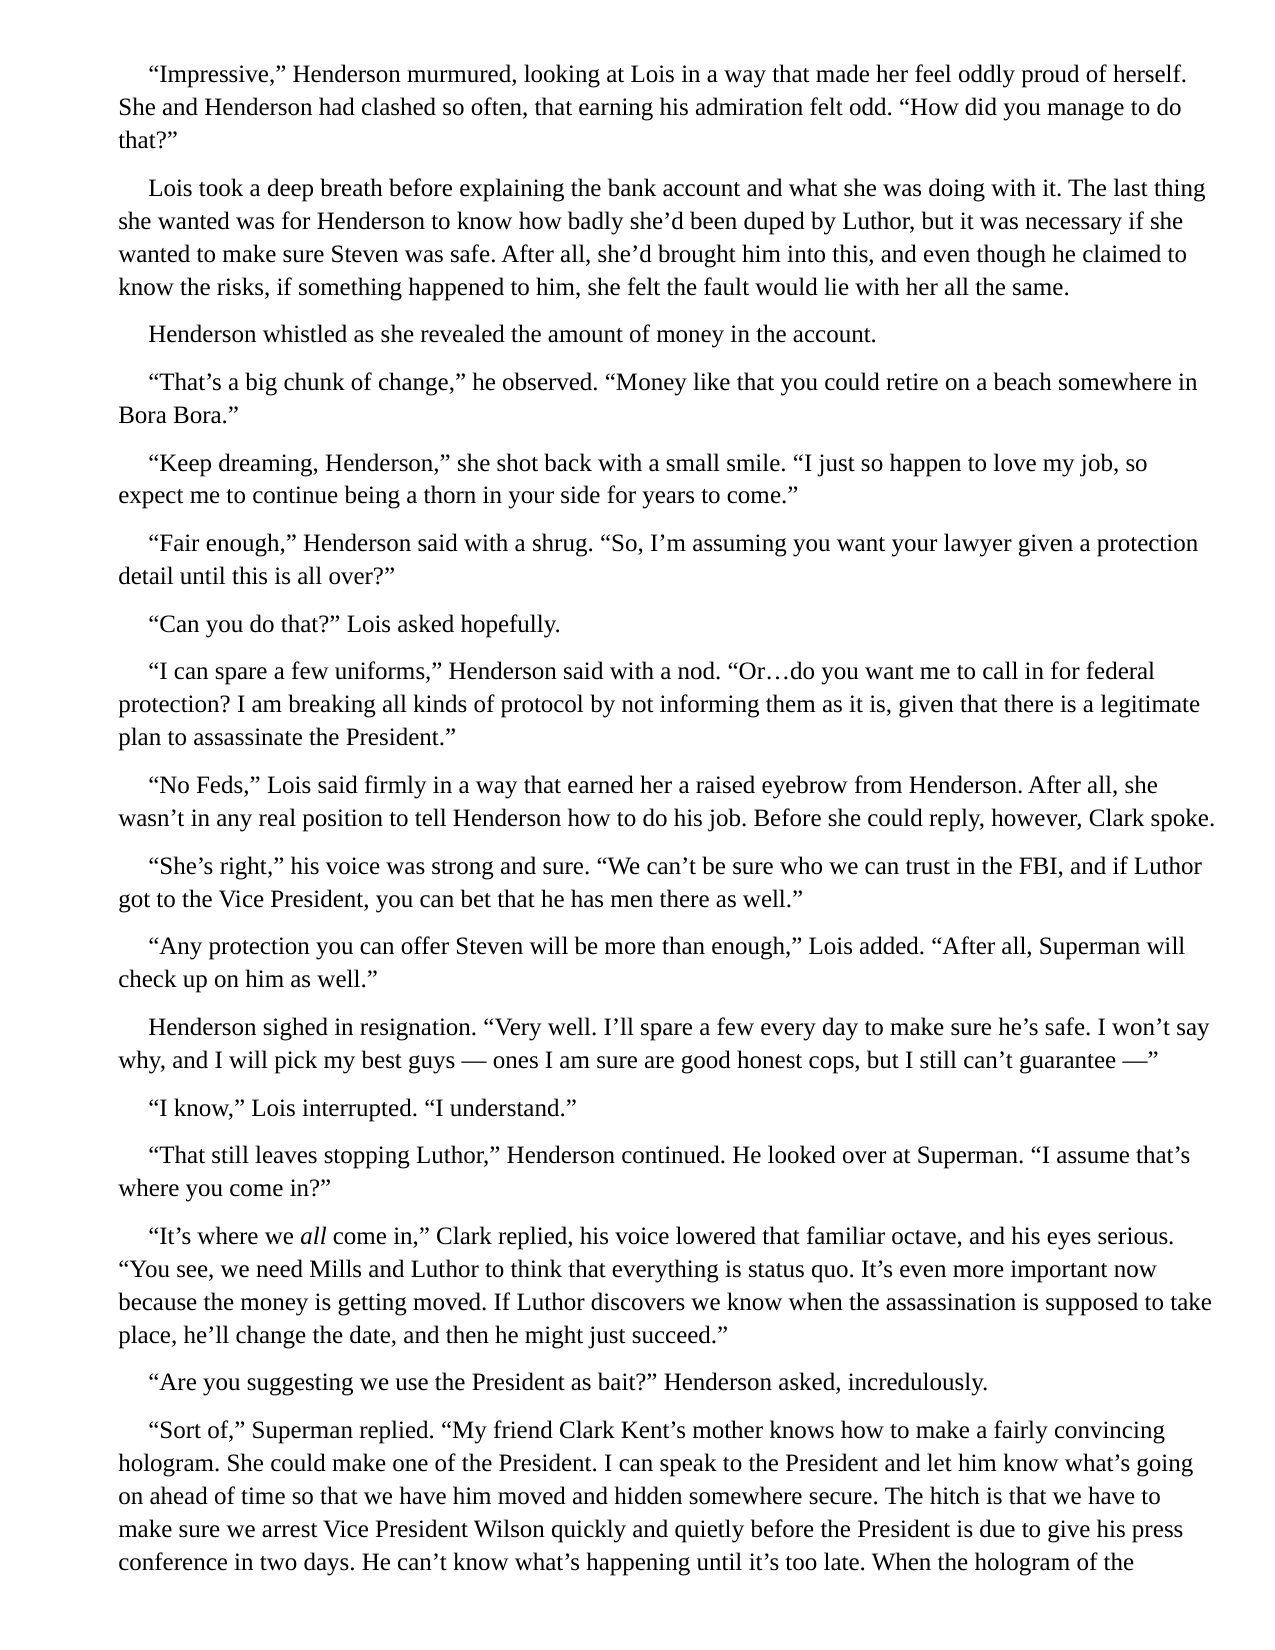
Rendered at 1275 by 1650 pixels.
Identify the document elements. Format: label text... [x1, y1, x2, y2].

text “That still leaves stopping Luthor,” Henderson continued. He looked over at Superman. “I assume that’s where you come in?” [118, 1140, 1216, 1202]
text “Fair enough,” Henderson said with a shrug. “So, I’m assuming you want your lawyer given a protection detail until this is all over?” [118, 528, 1216, 590]
text “Can you do that?” Lois asked hopefully. [118, 609, 1216, 638]
text “Sort of,” Superman replied. “My friend Clark Kent’s mother knows how to make a fairly convincing hologram. She could make one of the President. I can speak to the President and let him know what’s going on ahead of time so that we have him moved and hidden somewhere secure. The hitch is that we have to make sure we arrest Vice President Wilson quickly and quietly before the President is due to give his press conference in two days. He can’t know what’s happening until it’s too late. When the hologram of the [118, 1415, 1216, 1576]
text “Any protection you can offer Steven will be more than enough,” Lois added. “After all, Superman will check up on him as well.” [118, 931, 1216, 993]
text “Are you suggesting we use the President as bait?” Henderson asked, incredulously. [118, 1367, 1216, 1396]
text Henderson sighed in resignation. “Very well. I’ll spare a few every day to make sure he’s safe. I won’t say why, and I will pick my best guys — ones I am sure are good honest cops, but I still can’t guarantee —” [118, 1012, 1216, 1074]
text “Impressive,” Henderson murmured, looking at Lois in a way that made her feel oddly proud of herself. She and Henderson had clashed so often, that earning his admiration felt odd. “How did you manage to do that?” [118, 59, 1216, 154]
text “It’s where we all come in,” Clark replied, his voice lowered that familiar octave, and his eyes serious. “You see, we need Mills and Luthor to think that everything is status quo. It’s even more important now because the money is getting moved. If Luthor discovers we know when the assassination is supposed to take place, he’ll change the date, and then he might just succeed.” [118, 1221, 1216, 1349]
text Henderson whistled as she revealed the amount of money in the account. [118, 319, 1216, 348]
text “That’s a big chunk of change,” he observed. “Money like that you could retire on a beach somewhere in Bora Bora.” [118, 367, 1216, 429]
text “She’s right,” his voice was strong and sure. “We can’t be sure who we can trust in the FBI, and if Luthor got to the Vice President, you can bet that he has men there as well.” [118, 851, 1216, 912]
text “Keep dreaming, Henderson,” she shot back with a small smile. “I just so happen to love my job, so expect me to continue being a thorn in your side for years to come.” [118, 448, 1216, 509]
text Lois took a deep breath before explaining the bank account and what she was doing with it. The last thing she wanted was for Henderson to know how badly she’d been duped by Luthor, but it was necessary if she wanted to make sure Steven was safe. After all, she’d brought him into this, and even though he claimed to know the risks, if something happened to him, she felt the fault would lie with her all the same. [118, 173, 1216, 301]
text “No Feds,” Lois said firmly in a way that earned her a raised eyebrow from Henderson. After all, she wasn’t in any real position to tell Henderson how to do his job. Before she could reply, however, Clark spoke. [118, 770, 1216, 832]
text “I can spare a few uniforms,” Henderson said with a nod. “Or…do you want me to call in for federal protection? I am breaking all kinds of protocol by not informing them as it is, given that there is a legitimate plan to assassinate the President.” [118, 656, 1216, 751]
text “I know,” Lois interrupted. “I understand.” [118, 1093, 1216, 1121]
